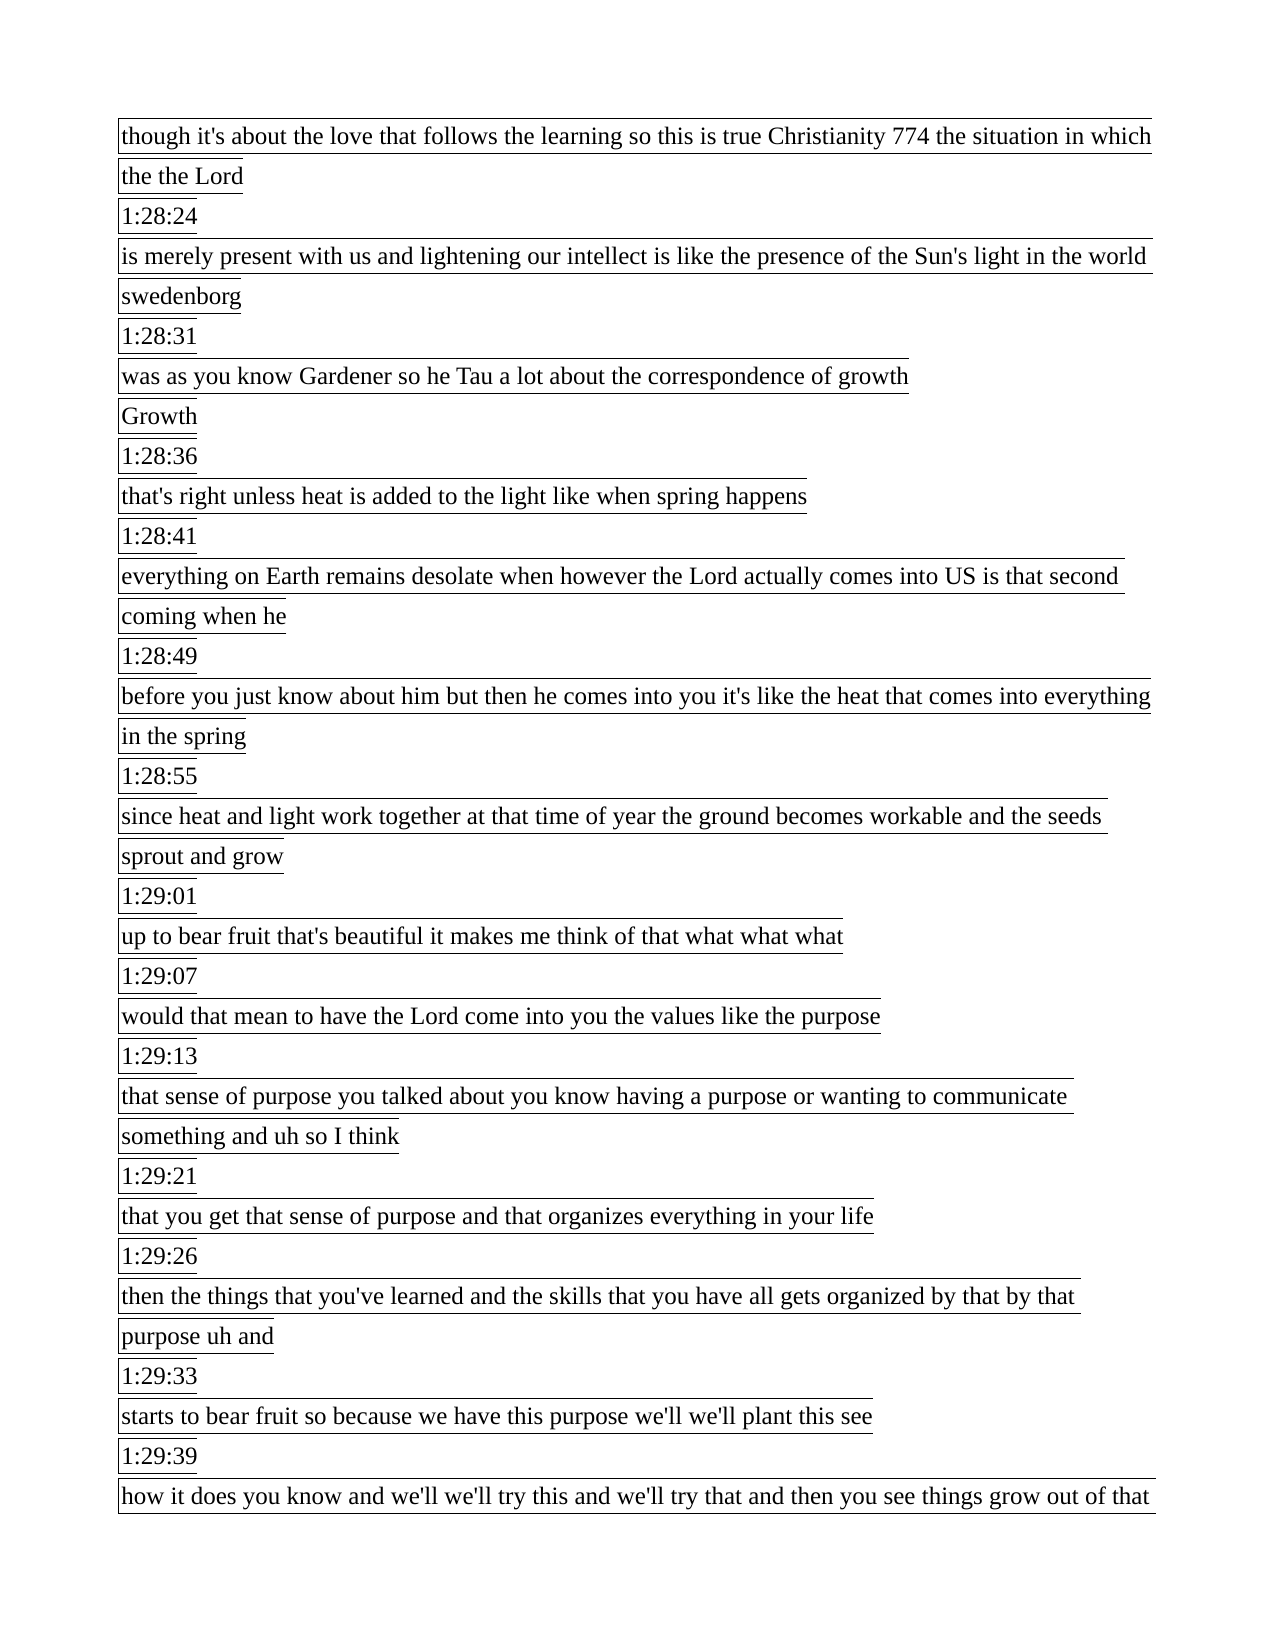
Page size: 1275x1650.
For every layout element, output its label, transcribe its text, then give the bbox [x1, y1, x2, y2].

text though it's about the love that follows the learning so this is true Christianity 774 the situation in which the the Lord 1:28:24 is merely present with us and lightening our intellect is like the presence of the Sun's light in the world swedenborg 1:28:31 was as you know Gardener so he Tau a lot about the correspondence of growth Growth 1:28:36 that's right unless heat is added to the light like when spring happens 1:28:41 everything on Earth remains desolate when however the Lord actually comes into US is that second coming when he 1:28:49 before you just know about him but then he comes into you it's like the heat that comes into everything in the spring 1:28:55 since heat and light work together at that time of year the ground becomes workable and the seeds sprout and grow 1:29:01 up to bear fruit that's beautiful it makes me think of that what what what 1:29:07 would that mean to have the Lord come into you the values like the purpose 1:29:13 that sense of purpose you talked about you know having a purpose or wanting to communicate something and uh so I think 1:29:21 that you get that sense of purpose and that organizes everything in your life 1:29:26 then the things that you've learned and the skills that you have all gets organized by that by that purpose uh and 1:29:33 starts to bear fruit so because we have this purpose we'll we'll plant this see 1:29:39 how it does you know and we'll we'll try this and we'll try that and then you see things grow out of that [118, 118, 1157, 1513]
